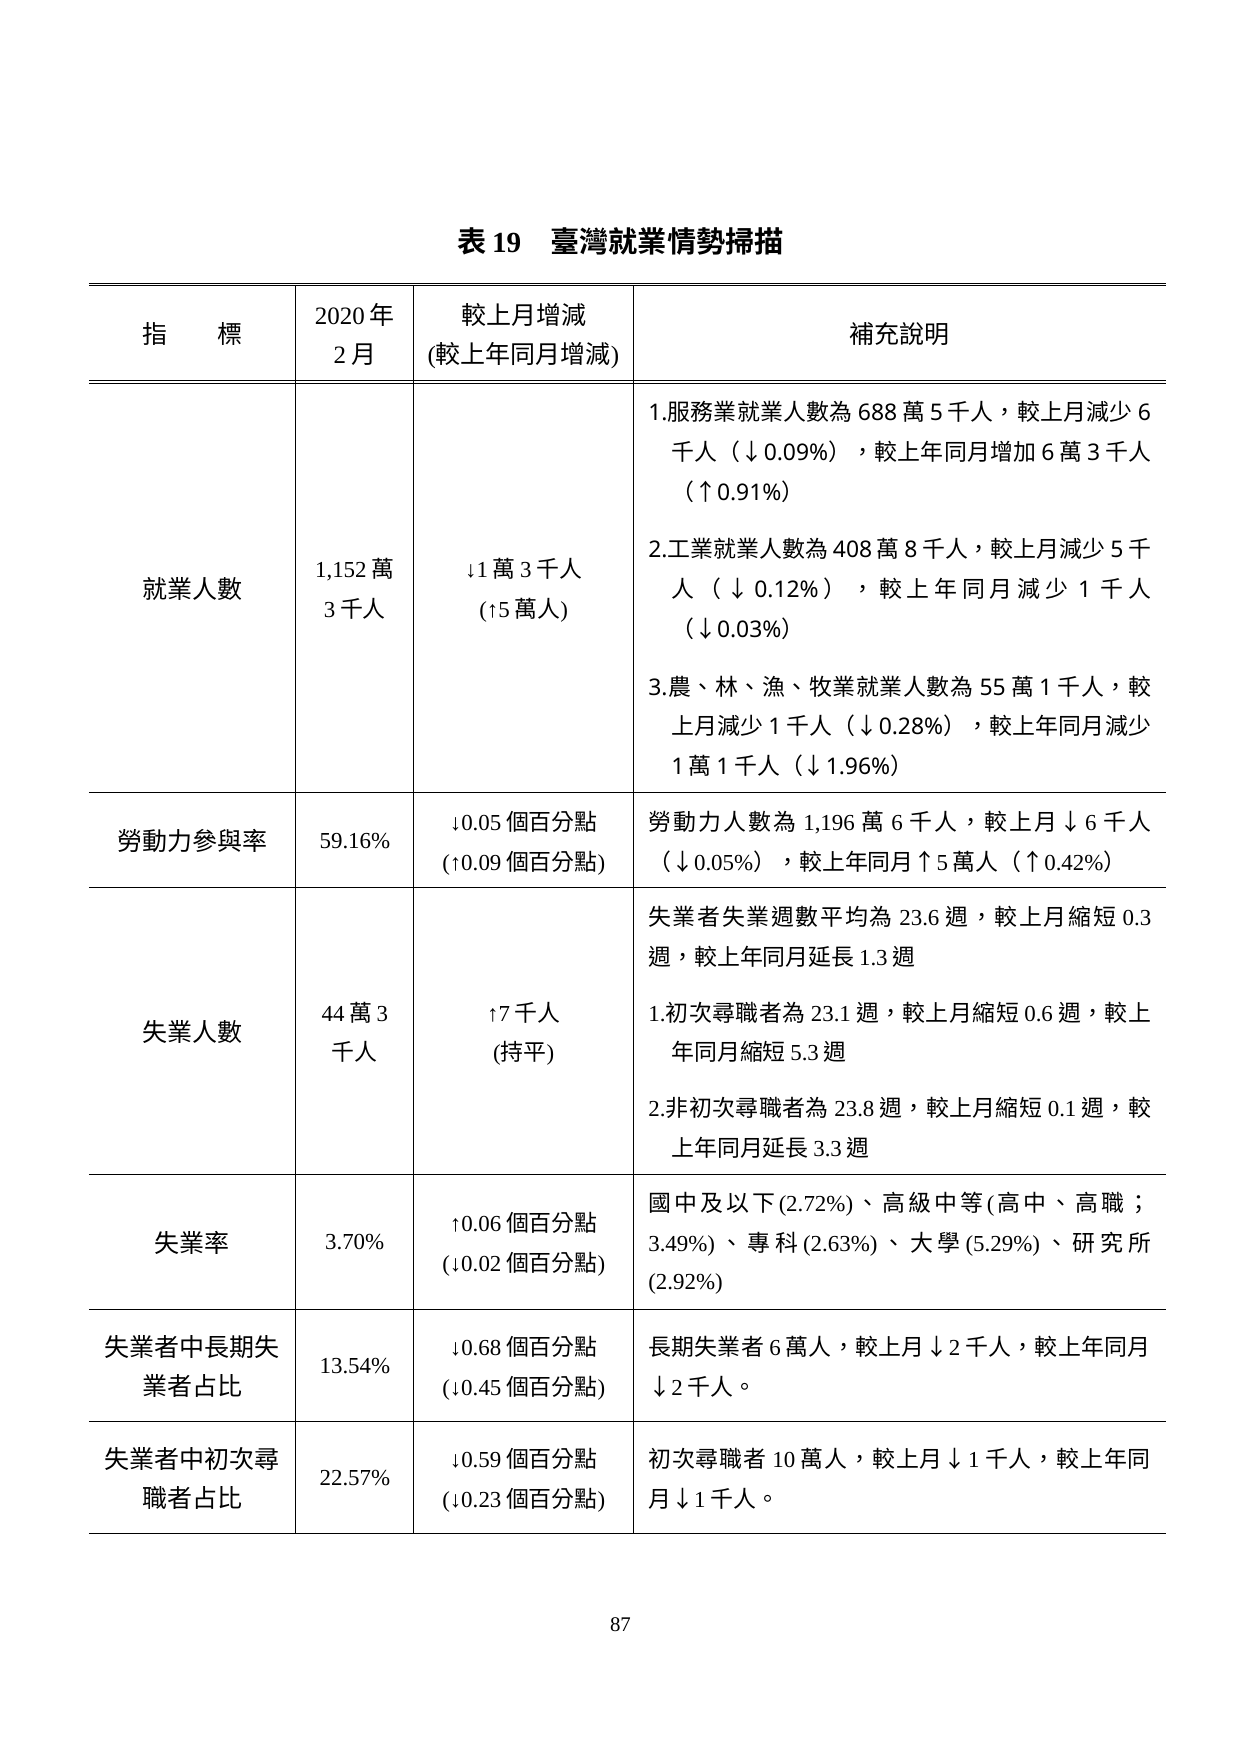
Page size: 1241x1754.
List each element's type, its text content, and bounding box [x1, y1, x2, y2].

table_cell 44萬3千人 [296, 888, 413, 1173]
table_header 指 標 [89, 286, 295, 380]
table_cell 2.工業就業人數為408萬8千人，較上月減少5千人（↓0.12%），較上年同月減少1千人（↓0.03%） [634, 518, 1166, 655]
table_cell 3.農、林、漁、牧業就業人數為55萬1千人，較上月減少1千人（↓0.28%），較上年同月減少1萬1千人（↓1.96%） [634, 655, 1166, 792]
table_cell 失業率 [89, 1175, 295, 1309]
text 表19 臺灣就業情勢掃描 [177, 211, 1063, 263]
table_cell 1,152萬3千人 [296, 384, 413, 792]
table_cell 1.初次尋職者為23.1週，較上月縮短0.6週，較上年同月縮短5.3週 [634, 983, 1166, 1078]
table_header 2020年 2月 [296, 286, 413, 380]
table_cell 失業人數 [89, 888, 295, 1173]
table_cell 失業者失業週數平均為23.6週，較上月縮短0.3週，較上年同月延長1.3週 [634, 888, 1166, 983]
table_cell 勞動力人數為1,196萬6千人，較上月↓6千人（↓0.05%），較上年同月↑5萬人（↑0.42%） [634, 793, 1166, 887]
table_cell 長期失業者6萬人，較上月↓2千人，較上年同月↓2千人。 [634, 1310, 1166, 1421]
table_cell 3.70% [296, 1175, 413, 1309]
table_cell 初次尋職者10萬人，較上月↓1千人，較上年同月↓1千人。 [634, 1422, 1166, 1533]
table_cell ↓1萬3千人 (↑5萬人) [414, 384, 633, 792]
table_cell 59.16% [296, 793, 413, 887]
table_header 補充說明 [634, 286, 1166, 380]
table_cell 失業者中長期失業者占比 [89, 1310, 295, 1421]
table_cell 國中及以下(2.72%)、高級中等(高中、高職；3.49%)、專科(2.63%)、大學(5.29%)、研究所(2.92%) [634, 1175, 1166, 1309]
table_header 較上月增減 (較上年同月增減) [414, 286, 633, 380]
table_cell 就業人數 [89, 384, 295, 792]
table_cell 1.服務業就業人數為688萬5千人，較上月減少6千人（↓0.09%），較上年同月增加6萬3千人（↑0.91%） [634, 384, 1166, 517]
table_cell ↑0.06個百分點 (↓0.02個百分點) [414, 1175, 633, 1309]
table_cell 22.57% [296, 1422, 413, 1533]
table_cell ↓0.59個百分點 (↓0.23個百分點) [414, 1422, 633, 1533]
table_cell ↓0.68個百分點 (↓0.45個百分點) [414, 1310, 633, 1421]
table_cell ↑7千人 (持平) [414, 888, 633, 1173]
table_cell 2.非初次尋職者為23.8週，較上月縮短0.1週，較上年同月延長3.3週 [634, 1078, 1166, 1173]
table_cell 勞動力參與率 [89, 793, 295, 887]
table_cell ↓0.05個百分點 (↑0.09個百分點) [414, 793, 633, 887]
table_cell 失業者中初次尋職者占比 [89, 1422, 295, 1533]
table_cell 13.54% [296, 1310, 413, 1421]
